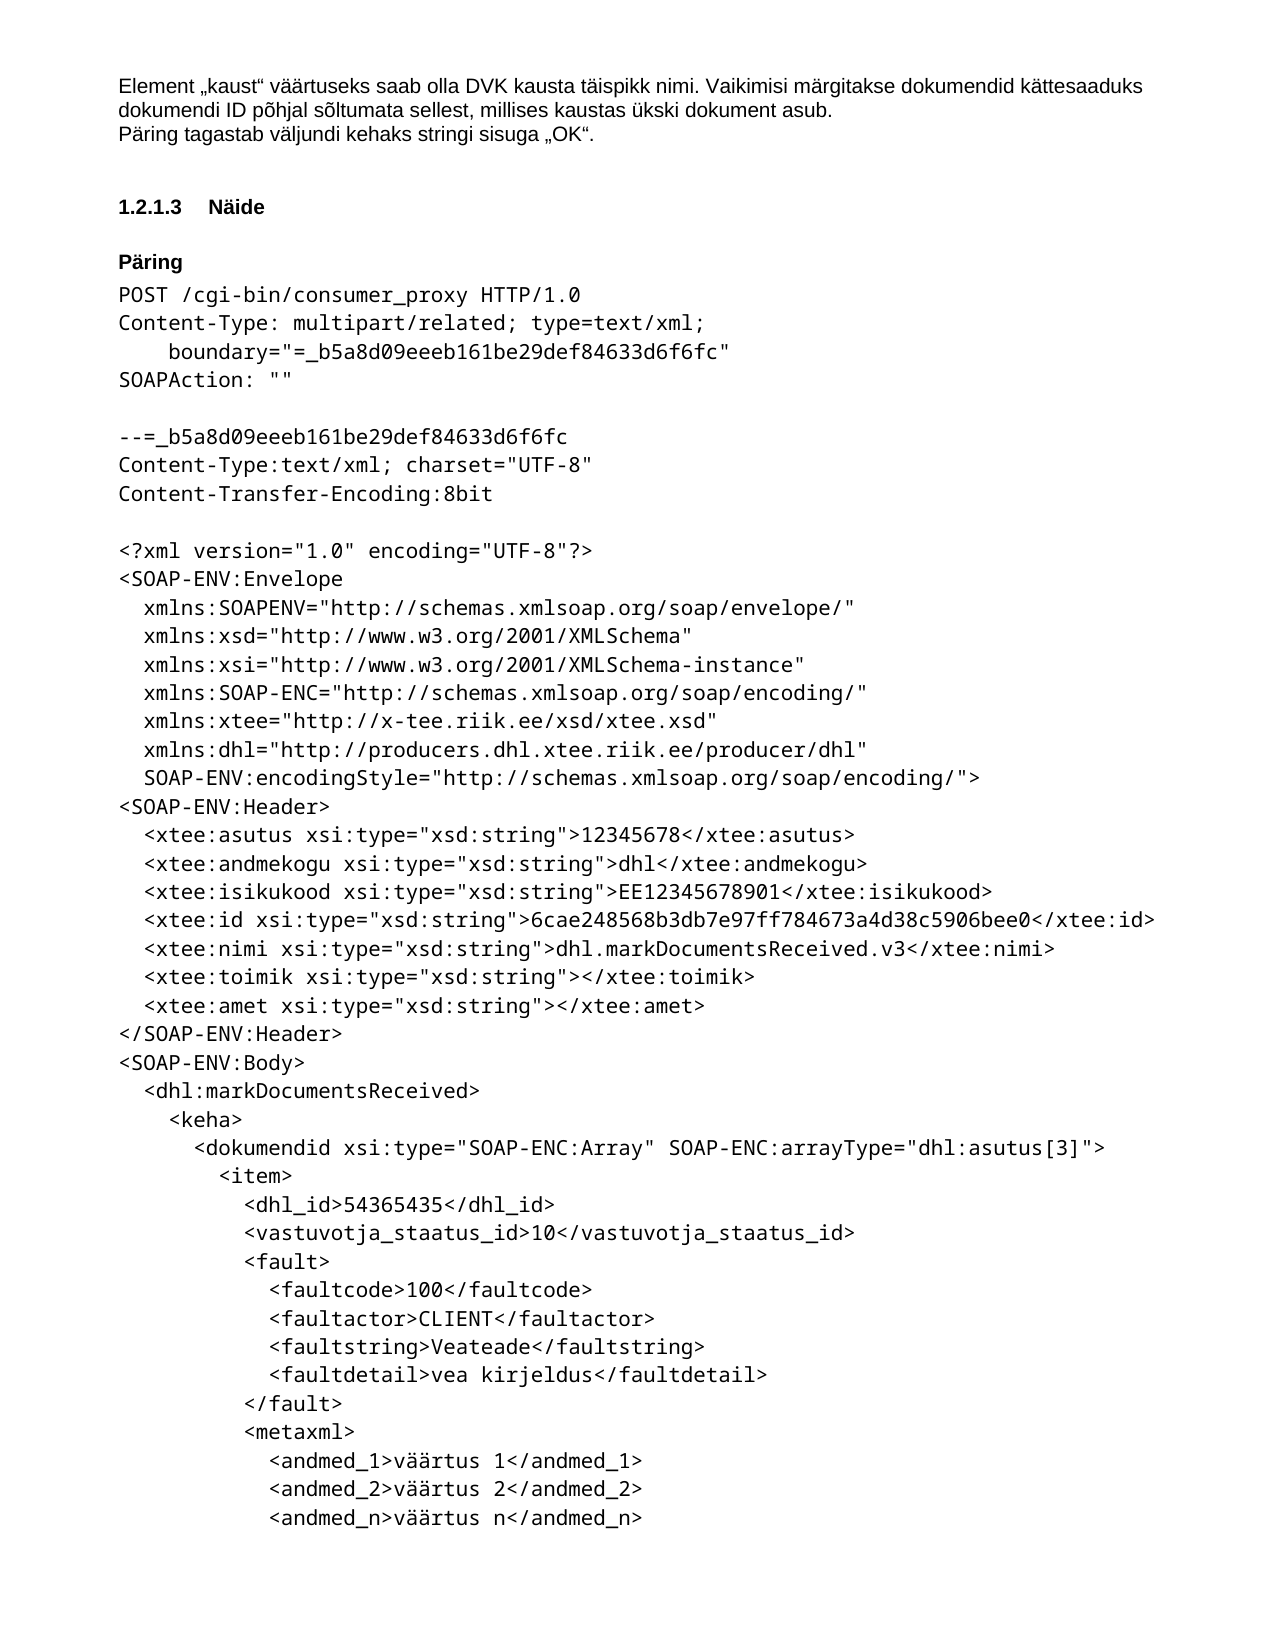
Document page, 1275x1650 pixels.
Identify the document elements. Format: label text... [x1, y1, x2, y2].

text <SOAP-ENV:Body> [118, 1048, 1157, 1076]
text <faultstring>Veateade</faultstring> [118, 1332, 1157, 1361]
text <dokumendid xsi:type="SOAP-ENC:Array" SOAP-ENC:arrayType="dhl:asutus[3]"> [118, 1133, 1157, 1162]
text <andmed_2>väärtus 2</andmed_2> [118, 1474, 1157, 1503]
text <xtee:isikukood xsi:type="xsd:string">EE12345678901</xtee:isikukood> [118, 877, 1157, 906]
text SOAPAction: "" [118, 365, 1157, 394]
subtitle Päring [118, 250, 1157, 274]
text --=_b5a8d09eeeb161be29def84633d6f6fc [118, 422, 1157, 451]
text </fault> [118, 1389, 1157, 1417]
text Element „kaust“ väärtuseks saab olla DVK kausta täispikk nimi. Vaikimisi märgitakse dokumendid kättesaaduks dokumendi ID põhjal sõltumata sellest, millises kaustas ükski dokument asub. [118, 74, 1157, 122]
text <dhl:markDocumentsReceived> [118, 1076, 1157, 1105]
text <xtee:andmekogu xsi:type="xsd:string">dhl</xtee:andmekogu> [118, 849, 1157, 877]
text <keha> [118, 1105, 1157, 1133]
text <dhl_id>54365435</dhl_id> [118, 1190, 1157, 1218]
text Päring tagastab väljundi kehaks stringi sisuga „OK“. [118, 122, 1157, 146]
text Content-Transfer-Encoding:8bit [118, 479, 1157, 507]
text <faultcode>100</faultcode> [118, 1275, 1157, 1304]
text <SOAP-ENV:Envelope [118, 564, 1157, 593]
text <xtee:id xsi:type="xsd:string">6cae248568b3db7e97ff784673a4d38c5906bee0</xtee:id> [118, 906, 1157, 934]
subtitle Näide [118, 194, 1157, 218]
text <andmed_n>väärtus n</andmed_n> [118, 1503, 1157, 1531]
text <item> [118, 1162, 1157, 1190]
text <xtee:amet xsi:type="xsd:string"></xtee:amet> [118, 991, 1157, 1019]
text <SOAP-ENV:Header> [118, 792, 1157, 820]
text <fault> [118, 1247, 1157, 1275]
text boundary="=_b5a8d09eeeb161be29def84633d6f6fc" [118, 337, 1157, 365]
text <faultdetail>vea kirjeldus</faultdetail> [118, 1361, 1157, 1389]
text xmlns:dhl="http://producers.dhl.xtee.riik.ee/producer/dhl" [118, 735, 1157, 763]
text <faultactor>CLIENT</faultactor> [118, 1304, 1157, 1332]
text Content-Type:text/xml; charset="UTF-8" [118, 451, 1157, 479]
text xmlns:SOAP-ENC="http://schemas.xmlsoap.org/soap/encoding/" [118, 678, 1157, 707]
text xmlns:SOAPENV="http://schemas.xmlsoap.org/soap/envelope/" [118, 593, 1157, 621]
text <xtee:toimik xsi:type="xsd:string"></xtee:toimik> [118, 962, 1157, 991]
text <vastuvotja_staatus_id>10</vastuvotja_staatus_id> [118, 1218, 1157, 1247]
text xmlns:xtee="http://x-tee.riik.ee/xsd/xtee.xsd" [118, 707, 1157, 735]
text <xtee:nimi xsi:type="xsd:string">dhl.markDocumentsReceived.v3</xtee:nimi> [118, 934, 1157, 962]
text <metaxml> [118, 1417, 1157, 1446]
text Content-Type: multipart/related; type=text/xml; [118, 308, 1157, 337]
text xmlns:xsi="http://www.w3.org/2001/XMLSchema-instance" [118, 650, 1157, 678]
text <?xml version="1.0" encoding="UTF-8"?> [118, 536, 1157, 564]
text <xtee:asutus xsi:type="xsd:string">12345678</xtee:asutus> [118, 820, 1157, 849]
text POST /cgi-bin/consumer_proxy HTTP/1.0 [118, 280, 1157, 308]
text xmlns:xsd="http://www.w3.org/2001/XMLSchema" [118, 621, 1157, 650]
text </SOAP-ENV:Header> [118, 1019, 1157, 1048]
text SOAP-ENV:encodingStyle="http://schemas.xmlsoap.org/soap/encoding/"> [118, 763, 1157, 792]
text <andmed_1>väärtus 1</andmed_1> [118, 1446, 1157, 1474]
